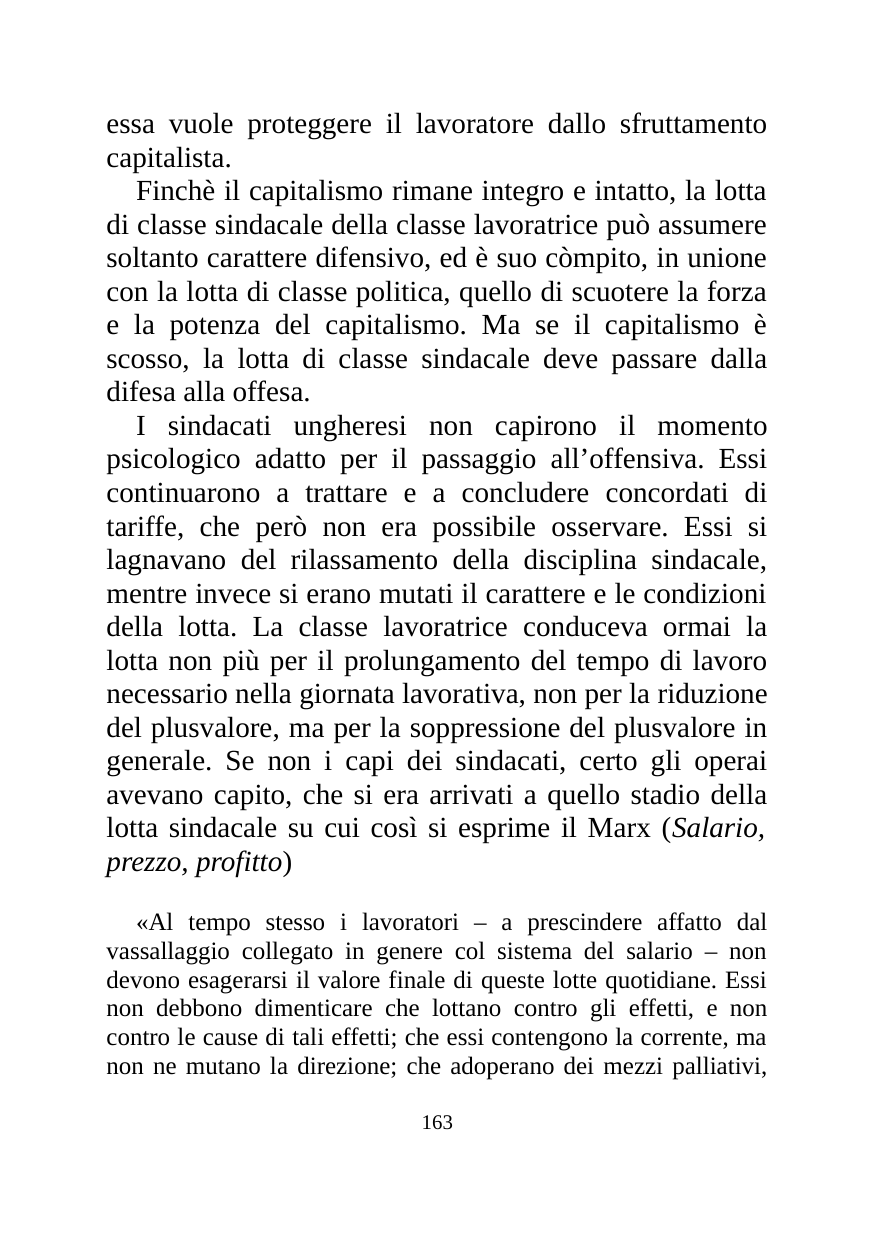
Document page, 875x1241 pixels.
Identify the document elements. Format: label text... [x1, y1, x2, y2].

text essa vuole proteggere il lavoratore dallo sfruttamento capitalista. [106, 106, 768, 173]
text I sindacati ungheresi non capirono il momento psicologico adatto per il passaggio all’offensiva. Essi continuarono a trattare e a concludere concordati di tariffe, che però non era possibile osservare. Essi si lagnavano del rilassamento della disciplina sindacale, mentre invece si erano mutati il carattere e le condizioni della lotta. La classe lavoratrice conduceva ormai la lotta non più per il prolungamento del tempo di lavoro necessario nella giornata lavorativa, non per la riduzione del plusvalore, ma per la soppressione del plusvalore in generale. Se non i capi dei sindacati, certo gli operai avevano capito, che si era arrivati a quello stadio della lotta sindacale su cui così si esprime il Marx (Salario, prezzo, profitto) [106, 408, 768, 878]
text «Al tempo stesso i lavoratori – a prescindere affatto dal vassallaggio collegato in genere col sistema del salario – non devono esagerarsi il valore finale di queste lotte quotidiane. Essi non debbono dimenticare che lottano contro gli effetti, e non contro le cause di tali effetti; che essi contengono la corrente, ma non ne mutano la direzione; che adoperano dei mezzi palliativi, [106, 907, 768, 1080]
text Finchè il capitalismo rimane integro e intatto, la lotta di classe sindacale della classe lavoratrice può assumere soltanto carattere difensivo, ed è suo còmpito, in unione con la lotta di classe politica, quello di scuotere la forza e la potenza del capitalismo. Ma se il capitalismo è scosso, la lotta di classe sindacale deve passare dalla difesa alla offesa. [106, 173, 768, 408]
